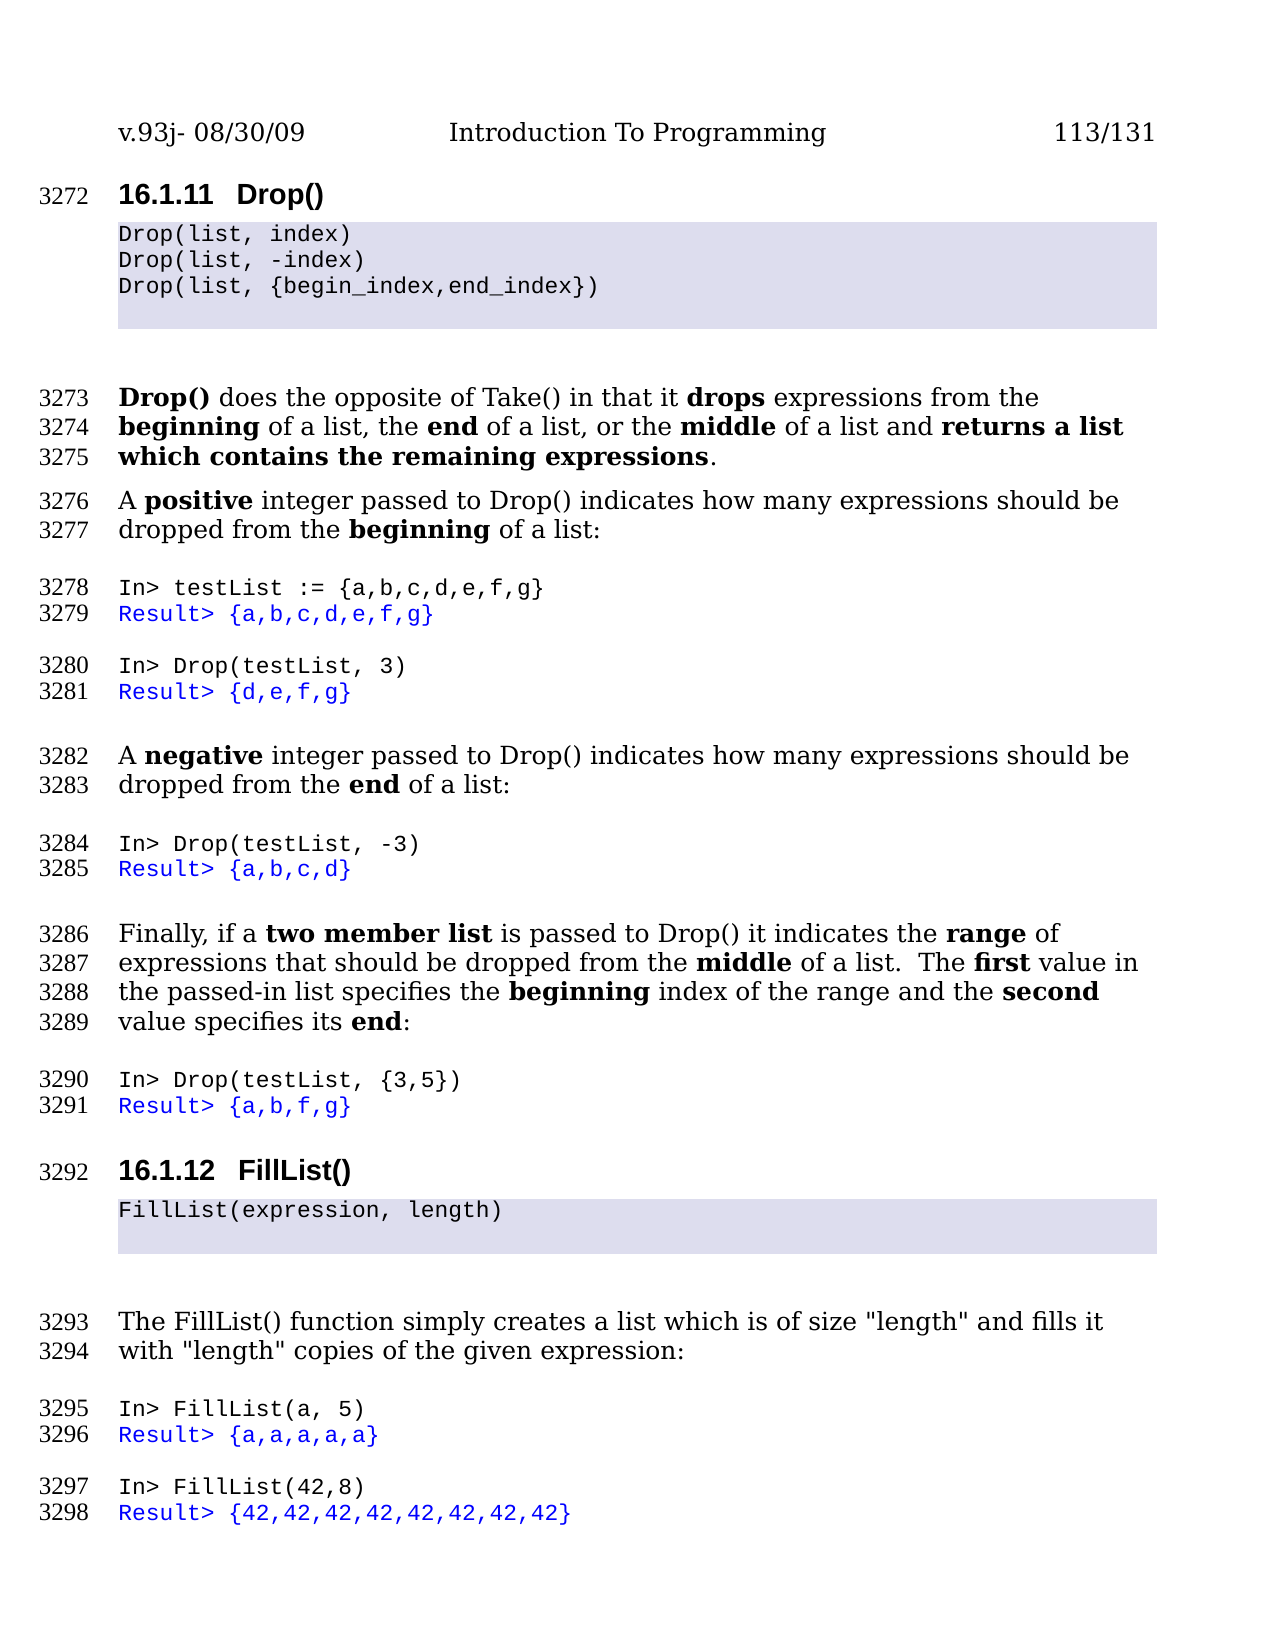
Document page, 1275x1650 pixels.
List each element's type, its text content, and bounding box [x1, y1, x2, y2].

text Result> {a,a,a,a,a} [118, 1423, 1157, 1449]
subtitle FillList() [118, 1153, 1157, 1187]
text In> FillList(42,8) [118, 1475, 1157, 1501]
text The FillList() function simply creates a list which is of size "length" and fills it with "length" copies of the given expression: [118, 1307, 1157, 1365]
table_header Drop(list, index) Drop(list, -index) Drop(list, {begin_index,end_index}) [118, 222, 1157, 329]
text In> Drop(testList, {3,5}) [118, 1068, 1157, 1094]
text A negative integer passed to Drop() indicates how many expressions should be dropped from the end of a list: [118, 741, 1157, 800]
text Drop() does the opposite of Take() in that it drops expressions from the beginning of a list, the end of a list, or the middle of a list and returns a list which contains the remaining expressions. [118, 383, 1157, 471]
text A positive integer passed to Drop() indicates how many expressions should be dropped from the beginning of a list: [118, 486, 1157, 544]
text Result> {42,42,42,42,42,42,42,42} [118, 1501, 1157, 1527]
text Result> {a,b,c,d,e,f,g} [118, 602, 1157, 628]
text Result> {a,b,c,d} [118, 858, 1157, 884]
text In> FillList(a, 5) [118, 1397, 1157, 1423]
text Finally, if a two member list is passed to Drop() it indicates the range of expressions that should be dropped from the middle of a list. The first value in the passed-in list specifies the beginning index of the range and the second value specifies its end: [118, 919, 1157, 1036]
text Result> {a,b,f,g} [118, 1094, 1157, 1120]
subtitle Drop() [118, 177, 1157, 210]
text In> Drop(testList, 3) [118, 654, 1157, 680]
table_header FillList(expression, length) [118, 1199, 1157, 1254]
text In> Drop(testList, -3) [118, 832, 1157, 858]
text In> testList := {a,b,c,d,e,f,g} [118, 577, 1157, 602]
text Result> {d,e,f,g} [118, 680, 1157, 706]
